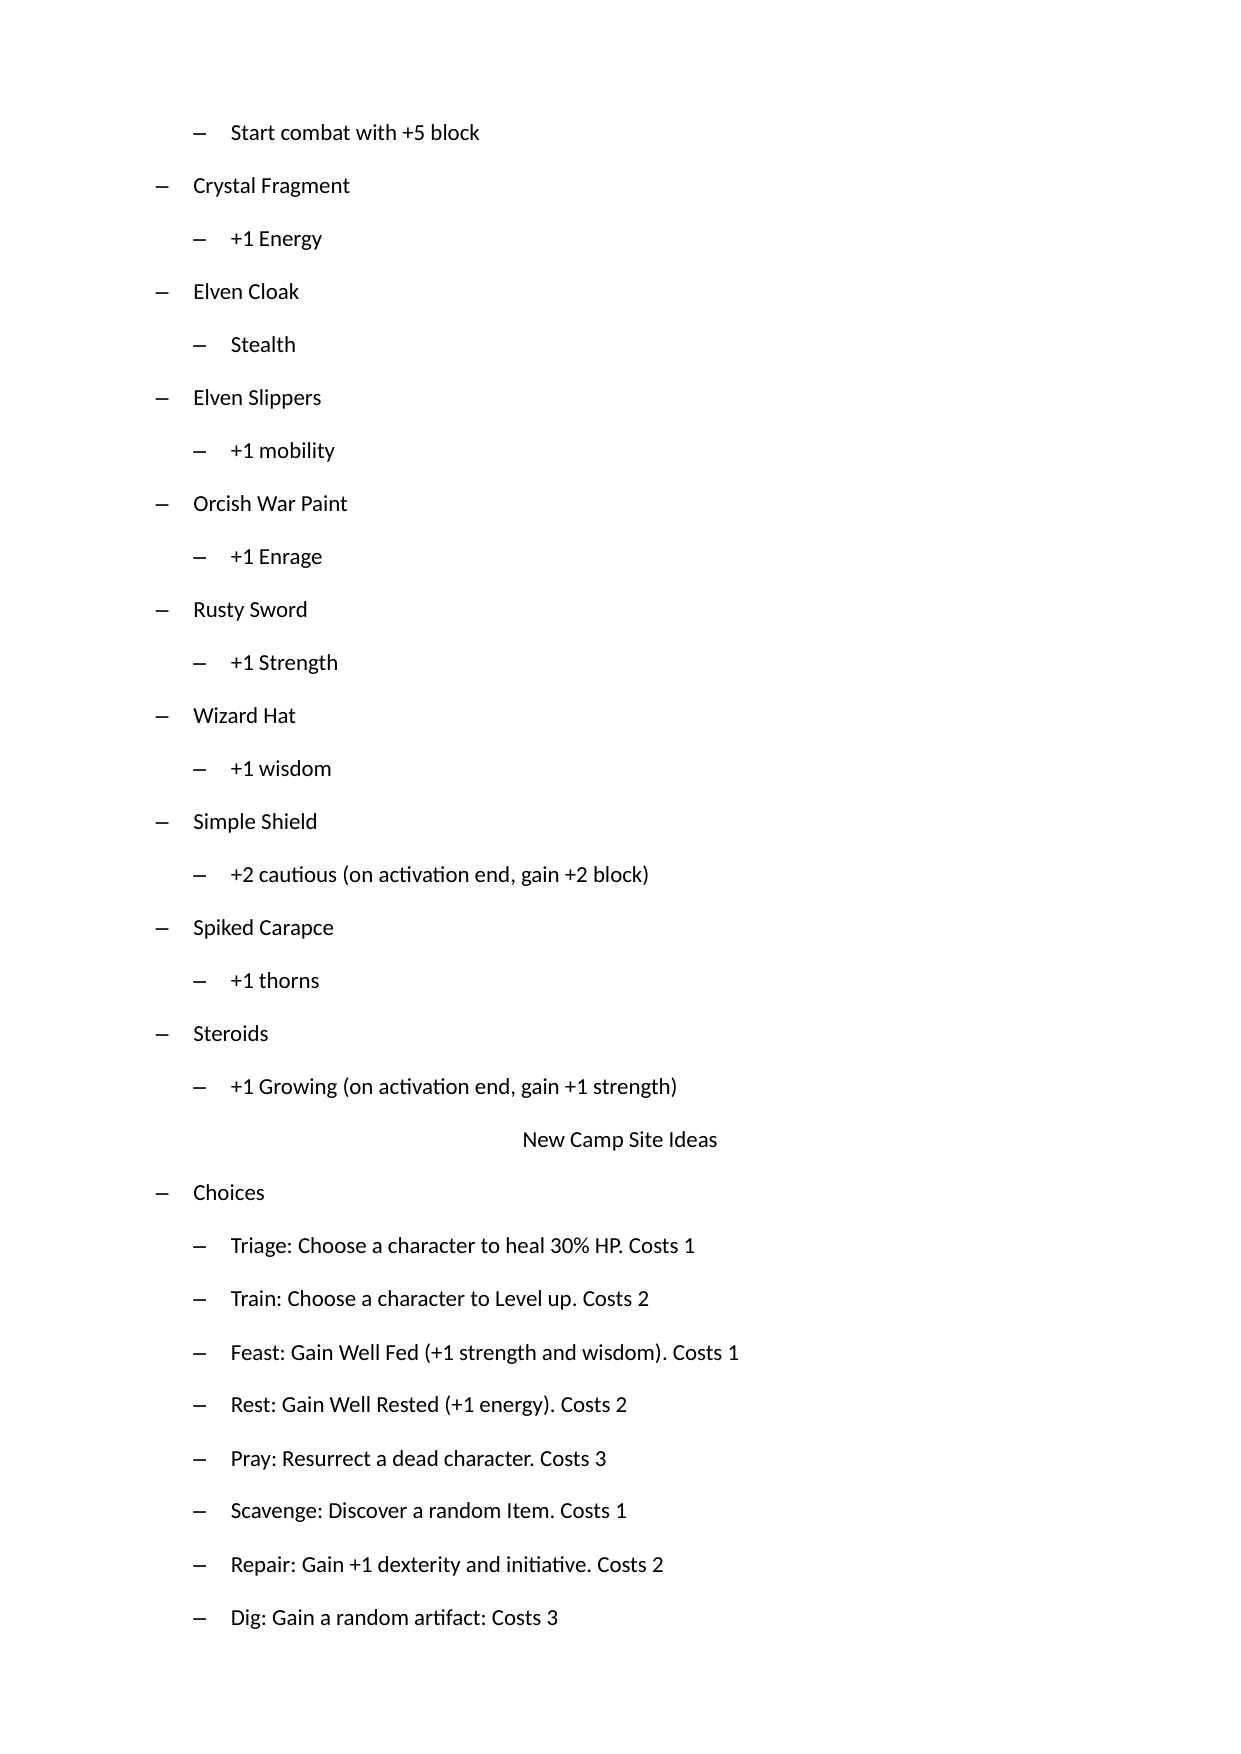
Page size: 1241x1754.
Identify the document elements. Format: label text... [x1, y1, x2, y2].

list Scavenge: Discover a random Item. Costs 1 [193, 1497, 1122, 1525]
list Wizard Hat [156, 701, 1122, 729]
list +1 Growing (on activation end, gain +1 strength) [193, 1072, 1122, 1101]
list Elven Slippers [156, 383, 1122, 411]
list +1 Enrage [193, 542, 1122, 570]
list Feast: Gain Well Fed (+1 strength and wisdom). Costs 1 [193, 1338, 1122, 1366]
list +1 wisdom [193, 754, 1122, 782]
list +1 Energy [193, 224, 1122, 252]
list Crystal Fragment [156, 171, 1122, 199]
list +1 Strength [193, 648, 1122, 676]
list Rest: Gain Well Rested (+1 energy). Costs 2 [193, 1391, 1122, 1419]
list Spiked Carapce [156, 913, 1122, 941]
text New Camp Site Ideas [118, 1126, 1122, 1153]
list +1 thorns [193, 966, 1122, 994]
list Orcish War Paint [156, 489, 1122, 517]
list Triage: Choose a character to heal 30% HP. Costs 1 [193, 1232, 1122, 1259]
list Choices [156, 1178, 1122, 1207]
list Pray: Resurrect a dead character. Costs 3 [193, 1444, 1122, 1472]
list Dig: Gain a random artifact: Costs 3 [193, 1603, 1122, 1631]
list +2 cautious (on activation end, gain +2 block) [193, 860, 1122, 888]
list Rusty Sword [156, 595, 1122, 623]
list +1 mobility [193, 436, 1122, 464]
list Elven Cloak [156, 277, 1122, 305]
list Repair: Gain +1 dexterity and initiative. Costs 2 [193, 1550, 1122, 1578]
list Steroids [156, 1019, 1122, 1047]
list Stealth [193, 330, 1122, 358]
list Simple Shield [156, 807, 1122, 835]
list Start combat with +5 block [193, 118, 1122, 146]
list Train: Choose a character to Level up. Costs 2 [193, 1284, 1122, 1313]
